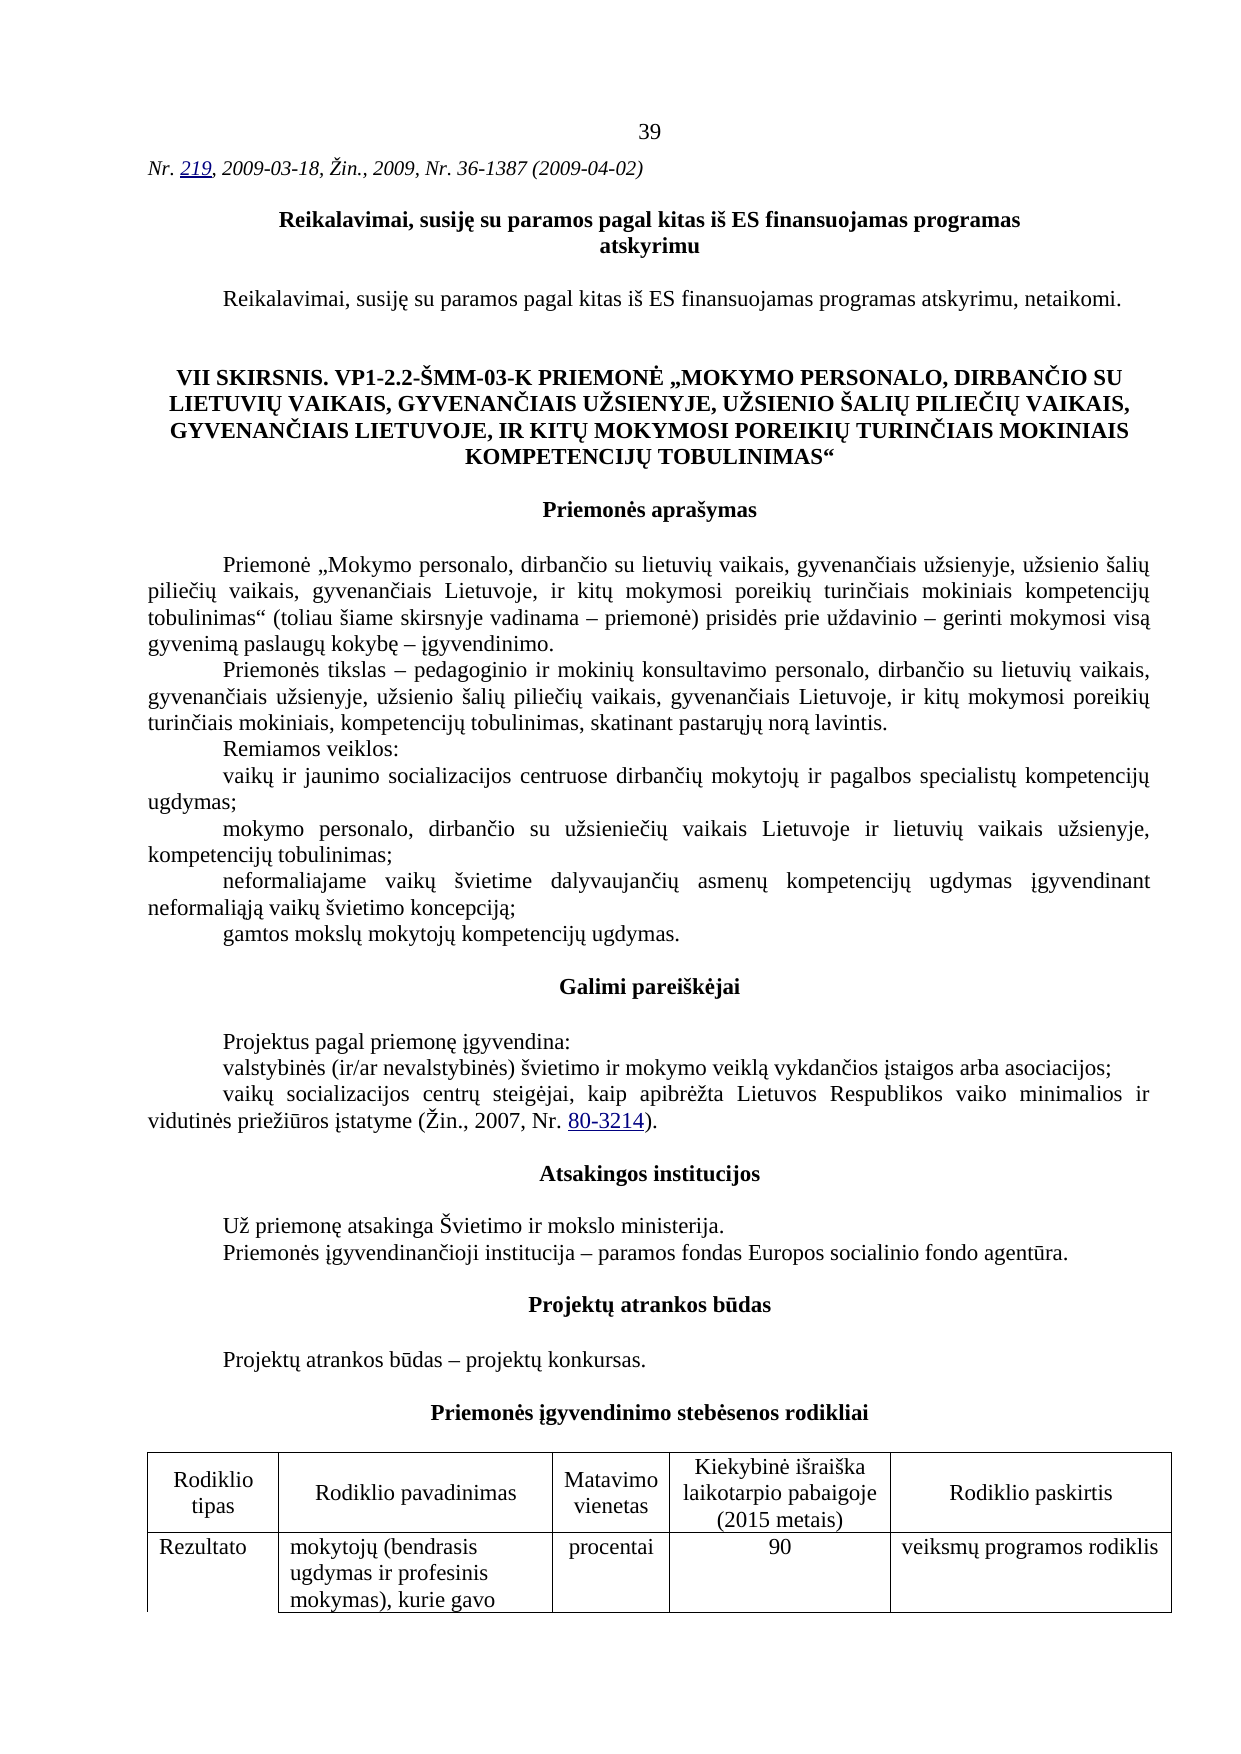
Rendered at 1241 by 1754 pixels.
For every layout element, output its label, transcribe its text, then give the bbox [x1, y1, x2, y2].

text Priemonės aprašymas [148, 496, 1152, 522]
text Remiamos veiklos: [148, 736, 1152, 762]
text Priemonės įgyvendinančioji institucija – paramos fondas Europos socialinio fondo agentūra. [148, 1239, 1152, 1265]
table_cell Rezultato [148, 1533, 278, 1612]
text gamtos mokslų mokytojų kompetencijų ugdymas. [148, 920, 1152, 946]
text vaikų socializacijos centrų steigėjai, kaip apibrėžta Lietuvos Respublikos vaiko minimalios ir vidutinės priežiūros įstatyme (Žin., 2007, Nr. 80-3214). [148, 1081, 1152, 1133]
text Priemonės tikslas – pedagoginio ir mokinių konsultavimo personalo, dirbančio su lietuvių vaikais, gyvenančiais užsienyje, užsienio šalių piliečių vaikais, gyvenančiais Lietuvoje, ir kitų mokymosi poreikių turinčiais mokiniais, kompetencijų tobulinimas, skatinant pastarųjų norą lavintis. [148, 656, 1152, 736]
text Priemonė „Mokymo personalo, dirbančio su lietuvių vaikais, gyvenančiais užsienyje, užsienio šalių piliečių vaikais, gyvenančiais Lietuvoje, ir kitų mokymosi poreikių turinčiais mokiniais kompetencijų tobulinimas“ (toliau šiame skirsnyje vadinama – priemonė) prisidės prie uždavinio – gerinti mokymosi visą gyvenimą paslaugų kokybę – įgyvendinimo. [148, 551, 1152, 656]
table_header Rodiklio pavadinimas [279, 1453, 552, 1532]
text Reikalavimai, susiję su paramos pagal kitas iš ES finansuojamas programas atskyrimu, netaikomi. [148, 285, 1152, 311]
text Už priemonę atsakinga Švietimo ir mokslo ministerija. [148, 1212, 1152, 1239]
text valstybinės (ir/ar nevalstybinės) švietimo ir mokymo veiklą vykdančios įstaigos arba asociacijos; [148, 1054, 1152, 1081]
text vaikų ir jaunimo socializacijos centruose dirbančių mokytojų ir pagalbos specialistų kompetencijų ugdymas; [148, 762, 1152, 814]
text Galimi pareiškėjai [148, 973, 1152, 999]
text Priemonės įgyvendinimo stebėsenos rodikliai [148, 1399, 1152, 1426]
table_cell procentai [553, 1533, 669, 1612]
text mokymo personalo, dirbančio su užsieniečių vaikais Lietuvoje ir lietuvių vaikais užsienyje, kompetencijų tobulinimas; [148, 814, 1152, 867]
text Projektų atrankos būdas – projektų konkursas. [185, 1346, 1152, 1373]
table_cell 90 [670, 1533, 890, 1612]
text Projektų atrankos būdas [148, 1291, 1152, 1318]
text Atsakingos institucijos [148, 1159, 1152, 1186]
table_header Rodiklio paskirtis [891, 1453, 1171, 1532]
table_cell mokytojų (bendrasis ugdymas ir profesinis mokymas), kurie gavo [279, 1533, 552, 1612]
text Projektus pagal priemonę įgyvendina: [148, 1028, 1152, 1054]
subtitle VII SKIRSNIS. VP1-2.2-ŠMM-03-K PRIEMONĖ „MOKYMO PERSONALO, DIRBANČIO SU LIETUVIŲ VAIKAIS, GYVENANČIAIS UŽSIENYJE, UŽSIENIO ŠALIŲ PILIEČIŲ VAIKAIS, GYVENANČIAIS LIETUVOJE, IR KITŲ MOKYMOSI POREIKIŲ TURINČIAIS MOKINIAIS KOMPETENCIJŲ TOBULINIMAS“ [148, 364, 1152, 469]
table_header Rodiklio tipas [148, 1453, 278, 1532]
text neformaliajame vaikų švietime dalyvaujančių asmenų kompetencijų ugdymas įgyvendinant neformaliąją vaikų švietimo koncepciją; [148, 867, 1152, 920]
table_header Kiekybinė išraiška laikotarpio pabaigoje (2015 metais) [670, 1453, 890, 1532]
table_header Matavimo vienetas [553, 1453, 669, 1532]
table_cell veiksmų programos rodiklis [891, 1533, 1171, 1612]
text Nr. 219, 2009-03-18, Žin., 2009, Nr. 36-1387 (2009-04-02) [148, 156, 1152, 180]
text Reikalavimai, susiję su paramos pagal kitas iš ES finansuojamas programas atskyrimu [148, 206, 1152, 259]
